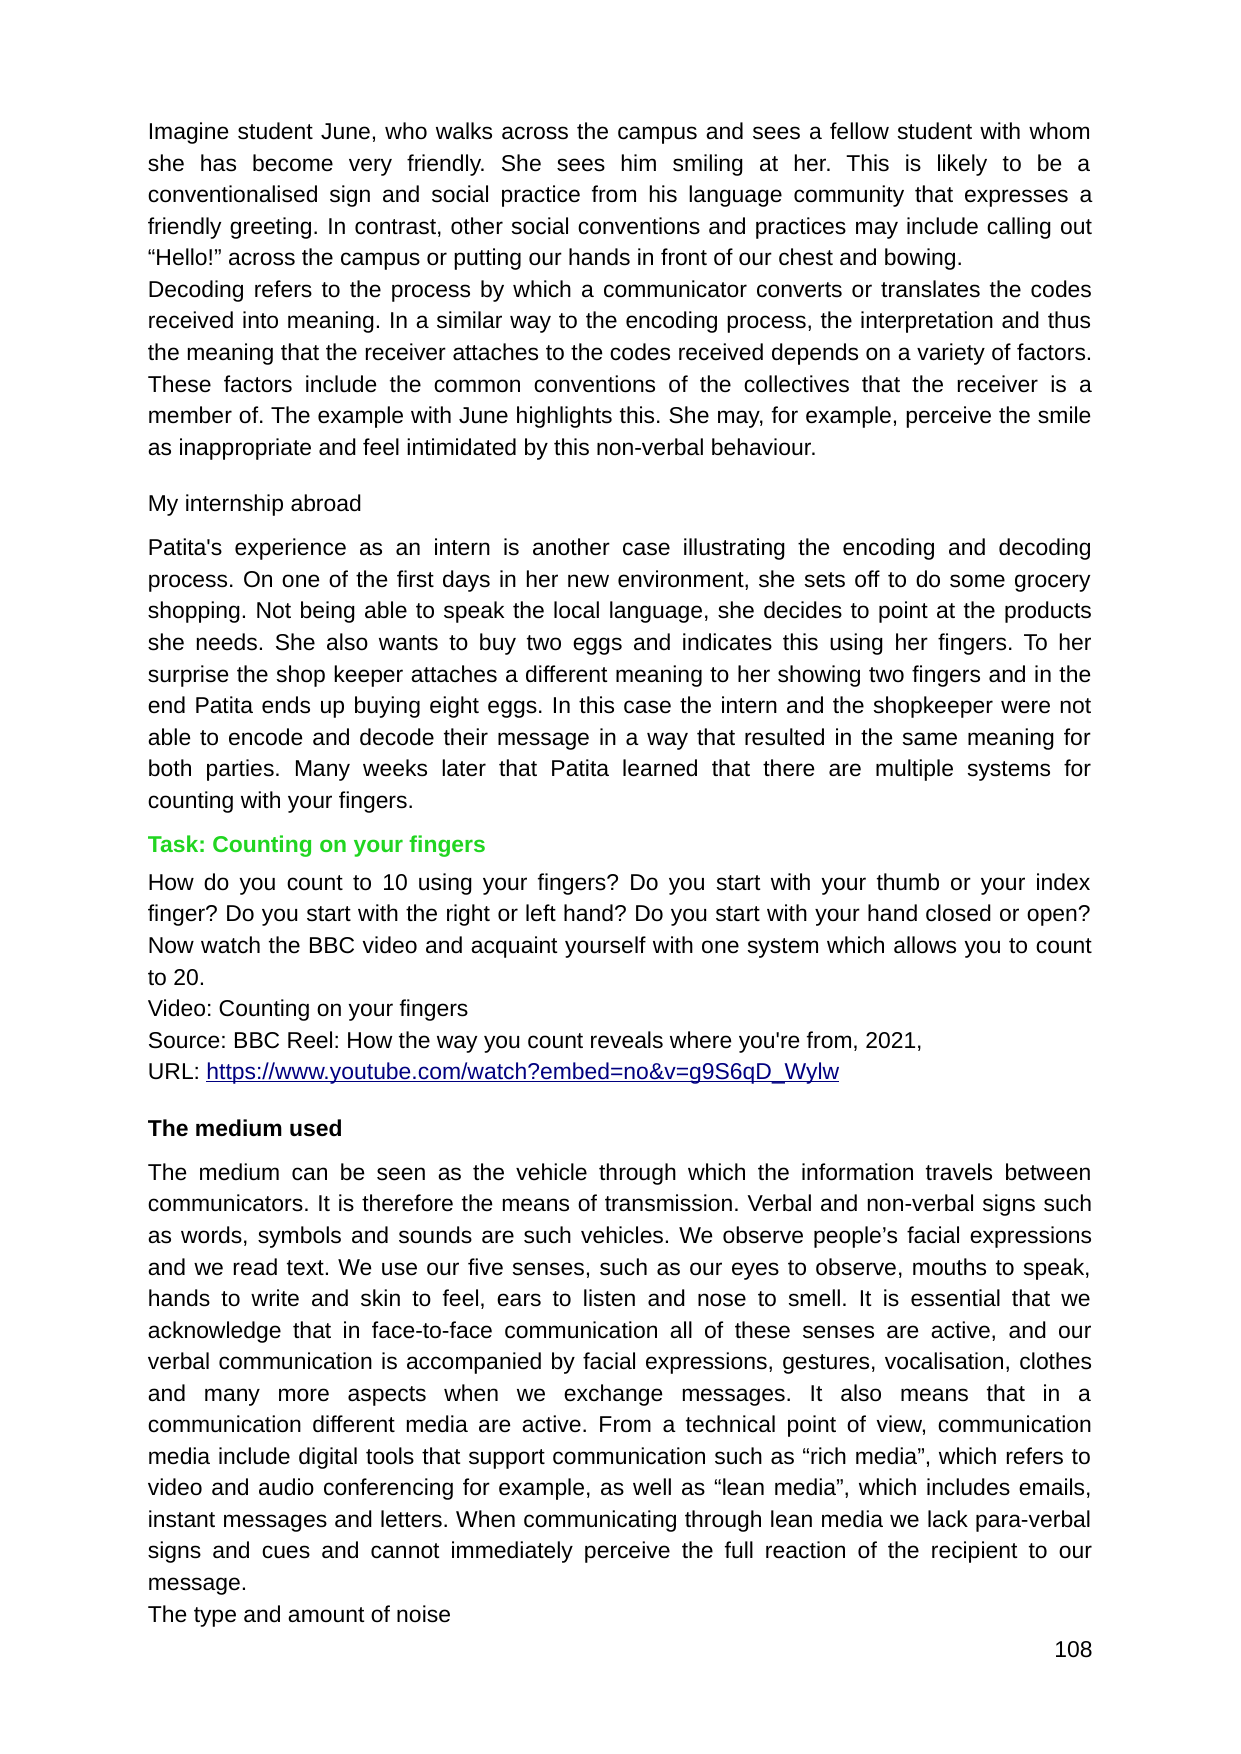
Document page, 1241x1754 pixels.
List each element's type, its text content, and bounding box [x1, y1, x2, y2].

subtitle The medium used [148, 1115, 1092, 1141]
text The medium can be seen as the vehicle through which the information travels between communicators. It is therefore the means of transmission. Verbal and non-verbal signs such as words, symbols and sounds are such vehicles. We observe people’s facial expressions and we read text. We use our five senses, such as our eyes to observe, mouths to speak, hands to write and skin to feel, ears to listen and nose to smell. It is essential that we acknowledge that in face-to-face communication all of these senses are active, and our verbal communication is accompanied by facial expressions, gestures, vocalisation, clothes and many more aspects when we exchange messages. It also means that in a communication different media are active. From a technical point of view, communication media include digital tools that support communication such as “rich media”, which refers to video and audio conferencing for example, as well as “lean media”, which includes emails, instant messages and letters. When communicating through lean media we lack para-verbal signs and cues and cannot immediately perceive the full reaction of the recipient to our message. [148, 1159, 1092, 1595]
text Imagine student June, who walks across the campus and sees a fellow student with whom she has become very friendly. She sees him smiling at her. This is likely to be a conventionalised sign and social practice from his language community that expresses a friendly greeting. In contrast, other social conventions and practices may include calling out “Hello!” across the campus or putting our hands in front of our chest and bowing. [148, 118, 1092, 271]
subtitle My internship abroad [148, 490, 1092, 517]
text The type and amount of noise [148, 1601, 1092, 1627]
subtitle Task: Counting on your fingers [148, 831, 1092, 857]
text Video: Counting on your fingers [148, 995, 1092, 1021]
text Patita's experience as an intern is another case illustrating the encoding and decoding process. On one of the first days in her new environment, she sets off to do some grocery shopping. Not being able to speak the local language, she decides to point at the products she needs. She also wants to buy two eggs and indicates this using her fingers. To her surprise the shop keeper attaches a different meaning to her showing two fingers and in the end Patita ends up buying eight eggs. In this case the intern and the shopkeeper were not able to encode and decode their message in a way that resulted in the same meaning for both parties. Many weeks later that Patita learned that there are multiple systems for counting with your fingers. [148, 534, 1092, 813]
text Decoding refers to the process by which a communicator converts or translates the codes received into meaning. In a similar way to the encoding process, the interpretation and thus the meaning that the receiver attaches to the codes received depends on a variety of factors. These factors include the common conventions of the collectives that the receiver is a member of. The example with June highlights this. She may, for example, perceive the smile as inappropriate and feel intimidated by this non-verbal behaviour. [148, 276, 1092, 460]
text How do you count to 10 using your fingers? Do you start with your thumb or your index finger? Do you start with the right or left hand? Do you start with your hand closed or open? Now watch the BBC video and acquaint yourself with one system which allows you to count to 20. [148, 869, 1092, 990]
text Source: BBC Reel: How the way you count reveals where you're from, 2021, [148, 1027, 1092, 1053]
text URL: https://www.youtube.com/watch?embed=no&v=g9S6qD_Wylw [148, 1058, 1092, 1084]
